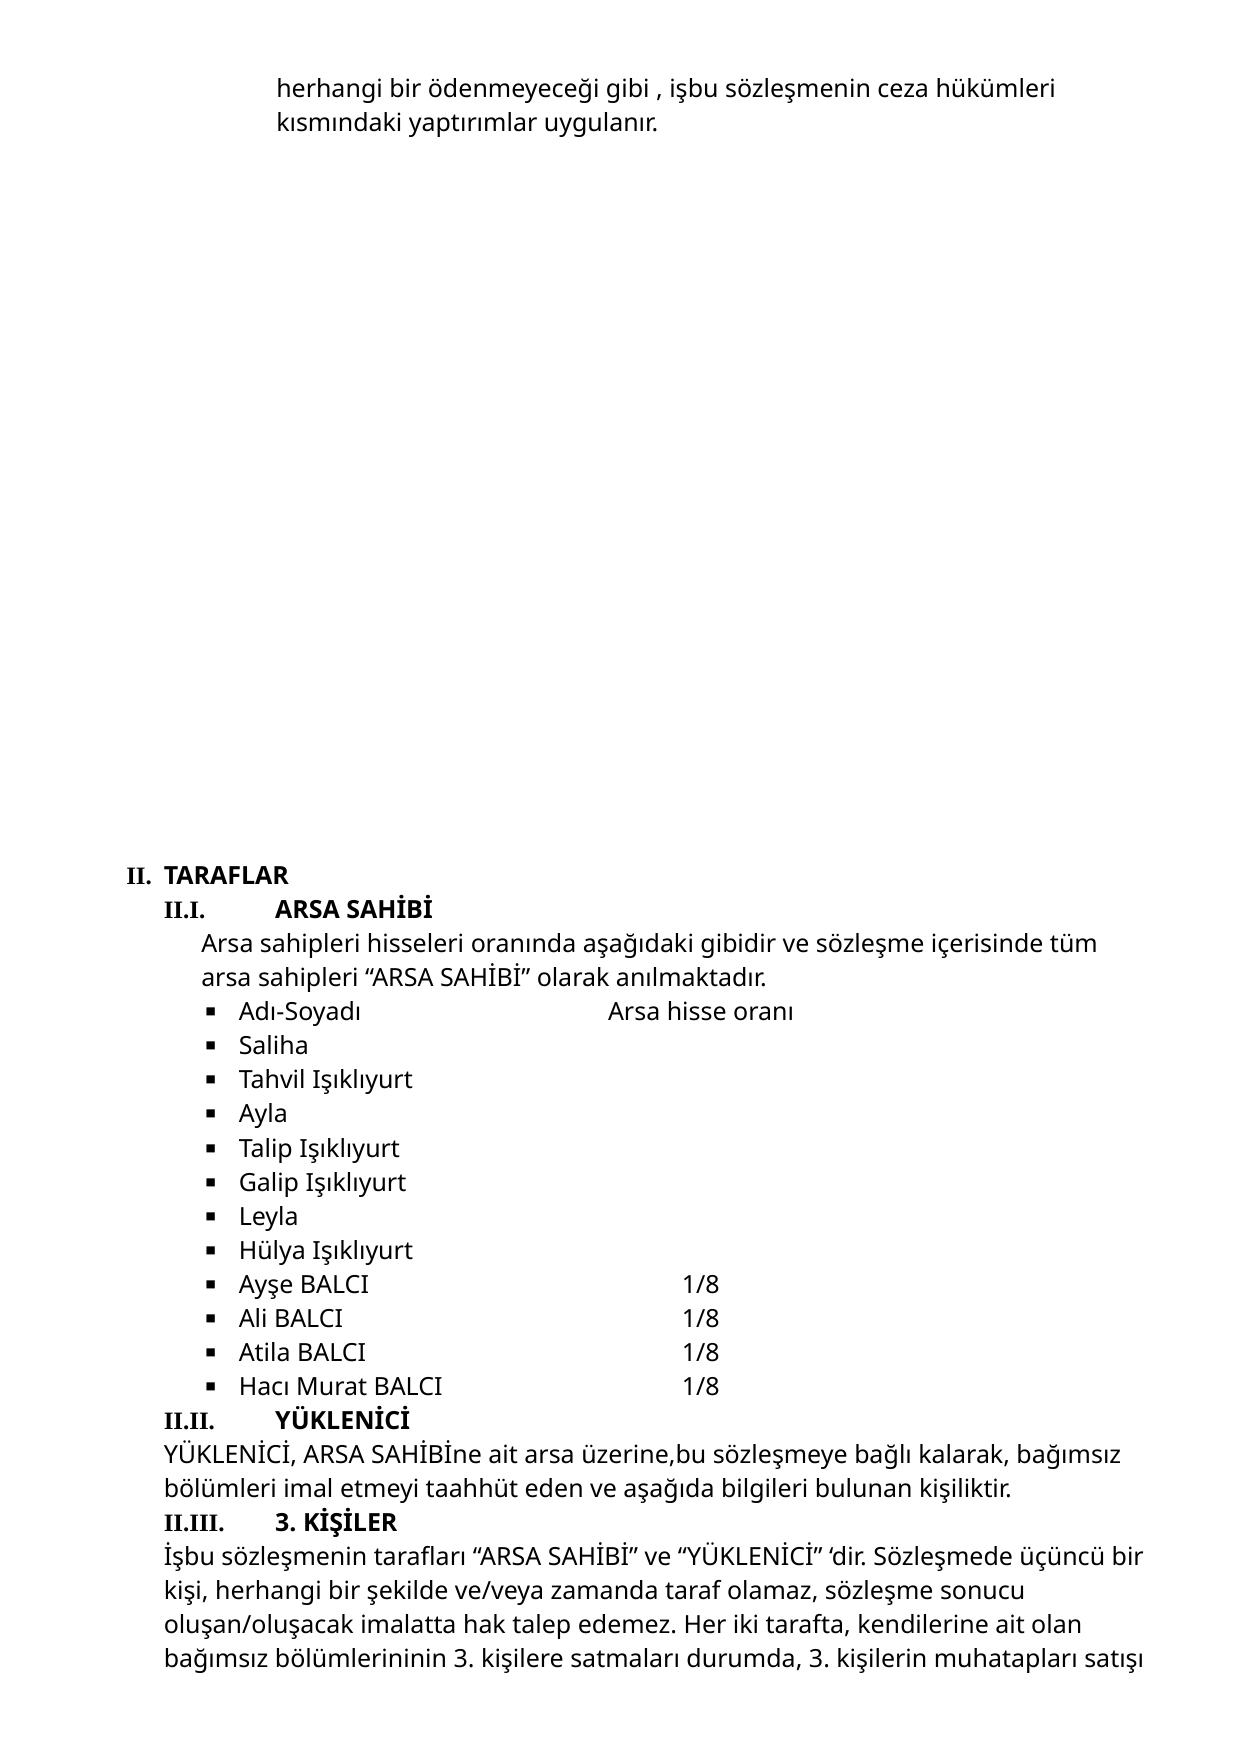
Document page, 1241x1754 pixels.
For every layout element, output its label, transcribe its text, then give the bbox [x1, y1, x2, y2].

list Saliha [201, 1028, 1152, 1062]
list herhangi bir ödenmeyeceği gibi , işbu sözleşmenin ceza hükümleri kısmındaki yaptırımlar uygulanır. [238, 71, 1152, 139]
list Ayşe BALCI 1/8 [201, 1266, 1152, 1301]
list 3. KİŞİLER [163, 1505, 1152, 1539]
list Ali BALCI 1/8 [201, 1301, 1152, 1334]
list YÜKLENİCİ, ARSA SAHİBİne ait arsa üzerine,bu sözleşmeye bağlı kalarak, bağımsız bölümleri imal etmeyi taahhüt eden ve aşağıda bilgileri bulunan kişiliktir. [126, 1437, 1152, 1505]
list Hülya Işıklıyurt [201, 1232, 1152, 1266]
list Leyla [201, 1198, 1152, 1232]
list Talip Işıklıyurt [201, 1130, 1152, 1164]
list ARSA SAHİBİ [163, 892, 1152, 926]
list Arsa sahipleri hisseleri oranında aşağıdaki gibidir ve sözleşme içerisinde tüm arsa sahipleri “ARSA SAHİBİ” olarak anılmaktadır. [163, 926, 1152, 994]
list Tahvil Işıklıyurt [201, 1062, 1152, 1096]
list İşbu sözleşmenin tarafları “ARSA SAHİBİ” ve “YÜKLENİCİ” ‘dir. Sözleşmede üçüncü bir kişi, herhangi bir şekilde ve/veya zamanda taraf olamaz, sözleşme sonucu oluşan/oluşacak imalatta hak talep edemez. Her iki tarafta, kendilerine ait olan bağımsız bölümlerininin 3. kişilere satmaları durumda, 3. kişilerin muhatapları satışı [126, 1539, 1152, 1675]
list Atila BALCI 1/8 [201, 1334, 1152, 1369]
list YÜKLENİCİ [163, 1403, 1152, 1437]
list TARAFLAR [126, 858, 1152, 892]
list Adı-Soyadı Arsa hisse oranı [201, 994, 1152, 1028]
list Galip Işıklıyurt [201, 1164, 1152, 1198]
list Ayla [201, 1096, 1152, 1130]
list Hacı Murat BALCI 1/8 [201, 1369, 1152, 1403]
